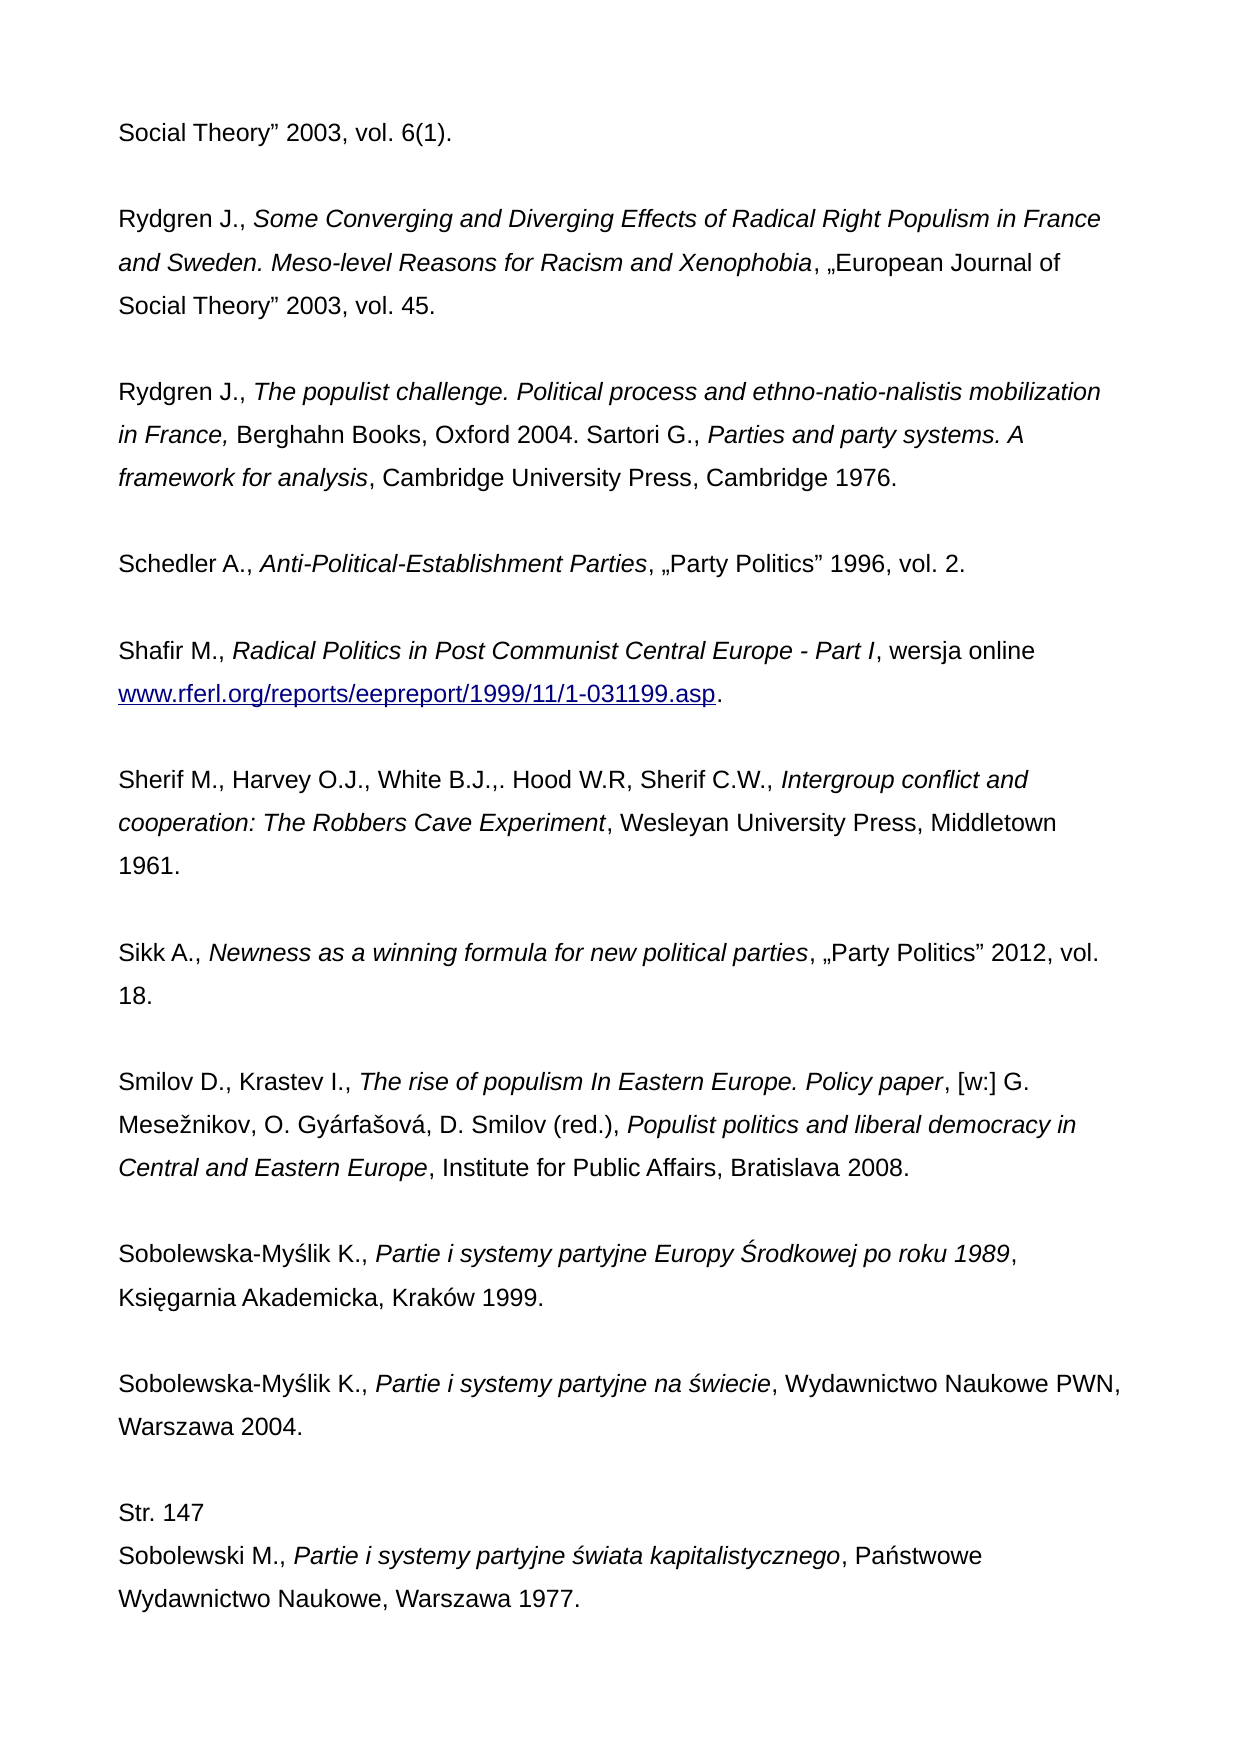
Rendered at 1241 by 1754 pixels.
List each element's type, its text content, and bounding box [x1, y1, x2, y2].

text Social Theory” 2003, vol. 6(1). [118, 118, 1122, 147]
text Str. 147 [118, 1498, 1122, 1527]
text Sobolewska-Myślik K., Partie i systemy partyjne Europy Środkowej po roku 1989, Księgarnia Akademicka, Kraków 1999. [118, 1239, 1122, 1311]
text Rydgren J., The populist challenge. Political process and ethno-natio-nalistis mobilization in France, Berghahn Books, Oxford 2004. Sartori G., Parties and party systems. A framework for analysis, Cambridge University Press, Cambridge 1976. [118, 377, 1122, 492]
text Sikk A., Newness as a winning formula for new political parties, „Party Politics” 2012, vol. 18. [118, 937, 1122, 1009]
text Schedler A., Anti-Political-Establishment Parties, „Party Politics” 1996, vol. 2. [118, 549, 1122, 578]
text Sobolewski M., Partie i systemy partyjne świata kapitalistycznego, Państwowe Wydawnictwo Naukowe, Warszawa 1977. [118, 1541, 1122, 1613]
text Smilov D., Krastev I., The rise of populism In Eastern Europe. Policy paper, [w:] G. Mesežnikov, O. Gyárfašová, D. Smilov (red.), Populist politics and liberal democracy in Central and Eastern Europe, Institute for Public Affairs, Bratislava 2008. [118, 1067, 1122, 1182]
text Sobolewska-Myślik K., Partie i systemy partyjne na świecie, Wydawnictwo Naukowe PWN, Warszawa 2004. [118, 1369, 1122, 1441]
text Shafir M., Radical Politics in Post Communist Central Europe - Part I, wersja online www.rferl.org/reports/eepreport/1999/11/1-031199.asp. [118, 636, 1122, 707]
text Sherif M., Harvey O.J., White B.J.,. Hood W.R, Sherif C.W., Intergroup conflict and cooperation: The Robbers Cave Experiment, Wesleyan University Press, Middletown 1961. [118, 765, 1122, 880]
text Rydgren J., Some Converging and Diverging Effects of Radical Right Populism in France and Sweden. Meso-level Reasons for Racism and Xenophobia, „European Journal of Social Theory” 2003, vol. 45. [118, 204, 1122, 319]
